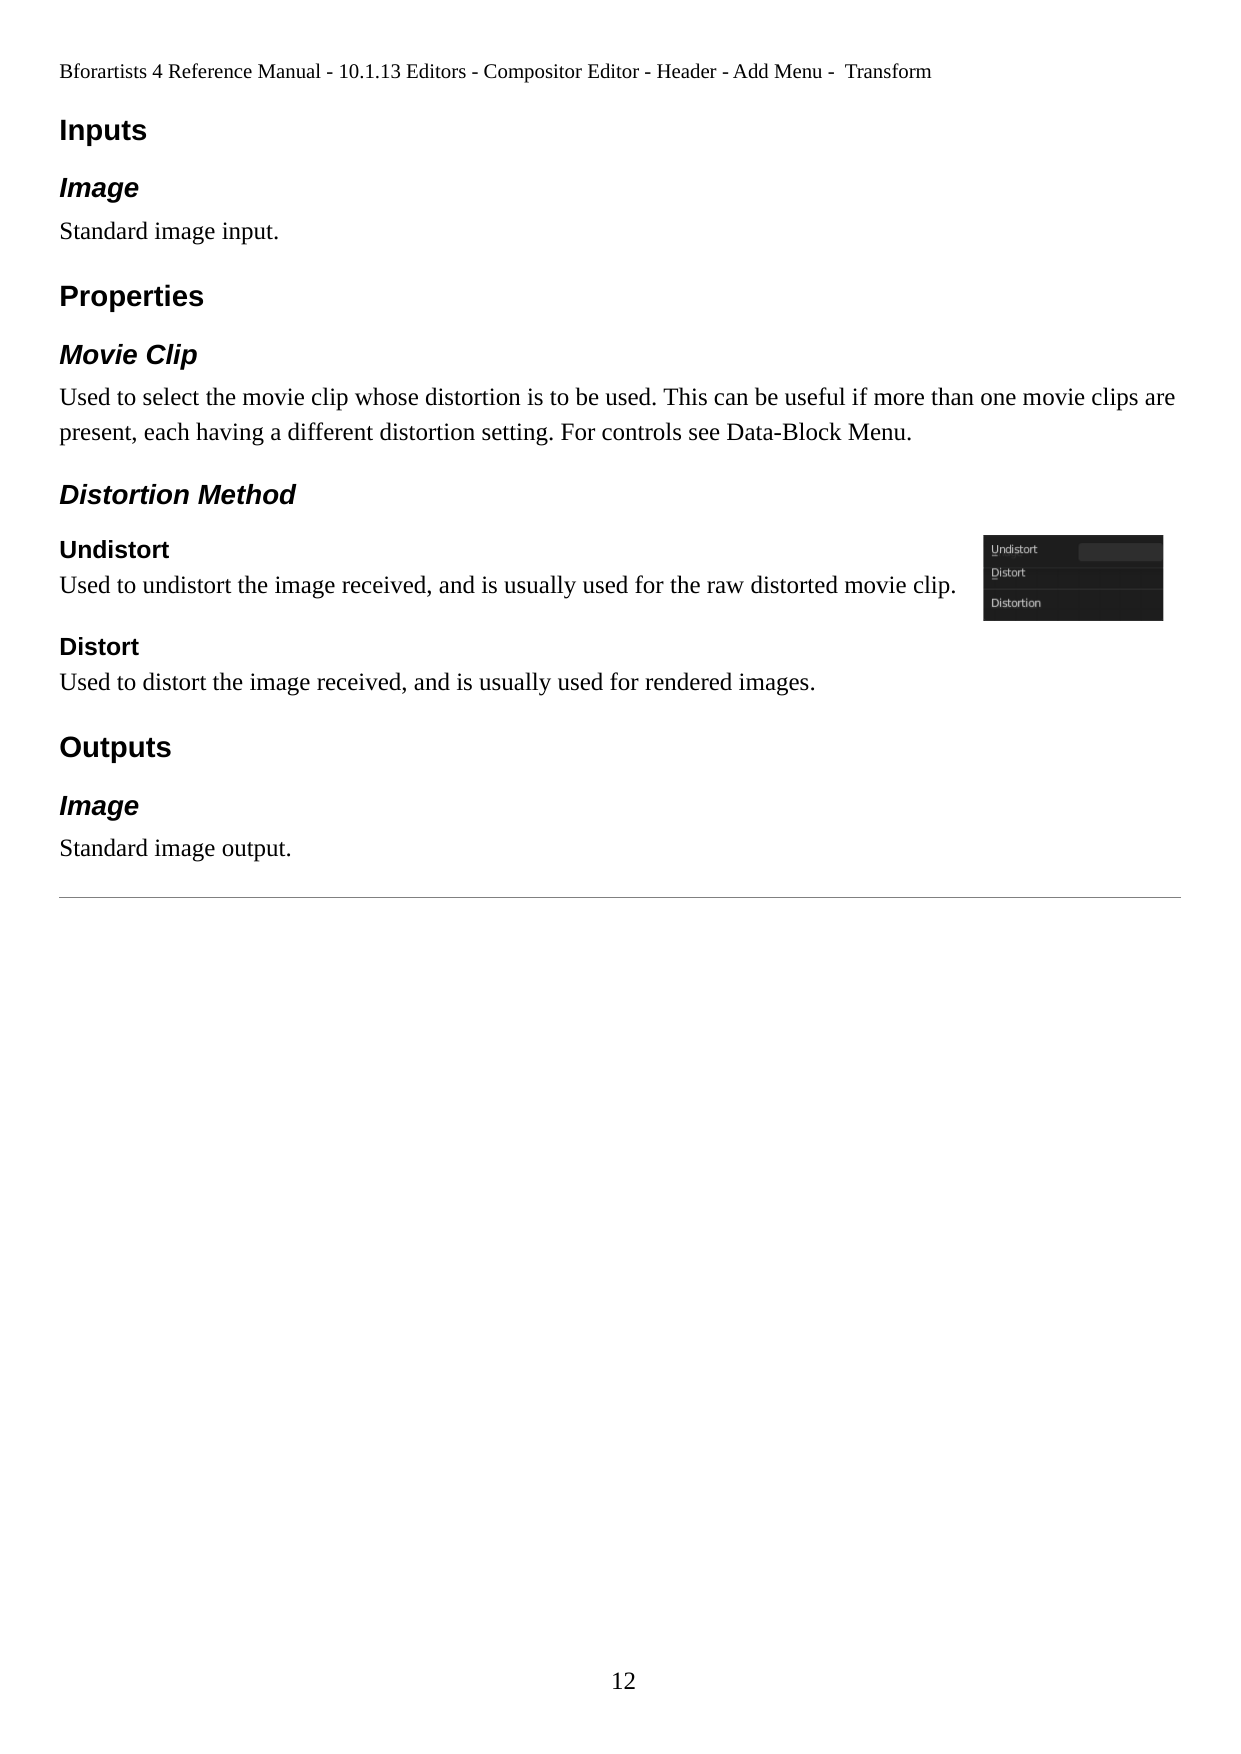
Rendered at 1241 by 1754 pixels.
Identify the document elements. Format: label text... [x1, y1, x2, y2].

subtitle Distortion Method [59, 478, 1181, 510]
text Used to undistort the image received, and is usually used for the raw distorted movie clip. [59, 570, 983, 599]
subtitle Inputs [59, 113, 1181, 146]
subtitle Image [59, 789, 1181, 821]
subtitle [1164, 535, 1181, 564]
text Used to select the movie clip whose distortion is to be used. This can be useful if more than one movie clips are present, each having a different distortion setting. For controls see Data-Block Menu. [59, 382, 1181, 446]
subtitle Undistort [59, 535, 983, 564]
text Standard image input. [59, 216, 1181, 244]
subtitle Distort [59, 632, 1181, 660]
text Used to distort the image received, and is usually used for rendered images. [59, 667, 1181, 695]
subtitle Movie Clip [59, 338, 1181, 370]
picture [983, 535, 1164, 621]
subtitle Outputs [59, 730, 1181, 764]
subtitle Image [59, 171, 1181, 203]
text Standard image output. [59, 833, 1181, 862]
subtitle Properties [59, 279, 1181, 313]
